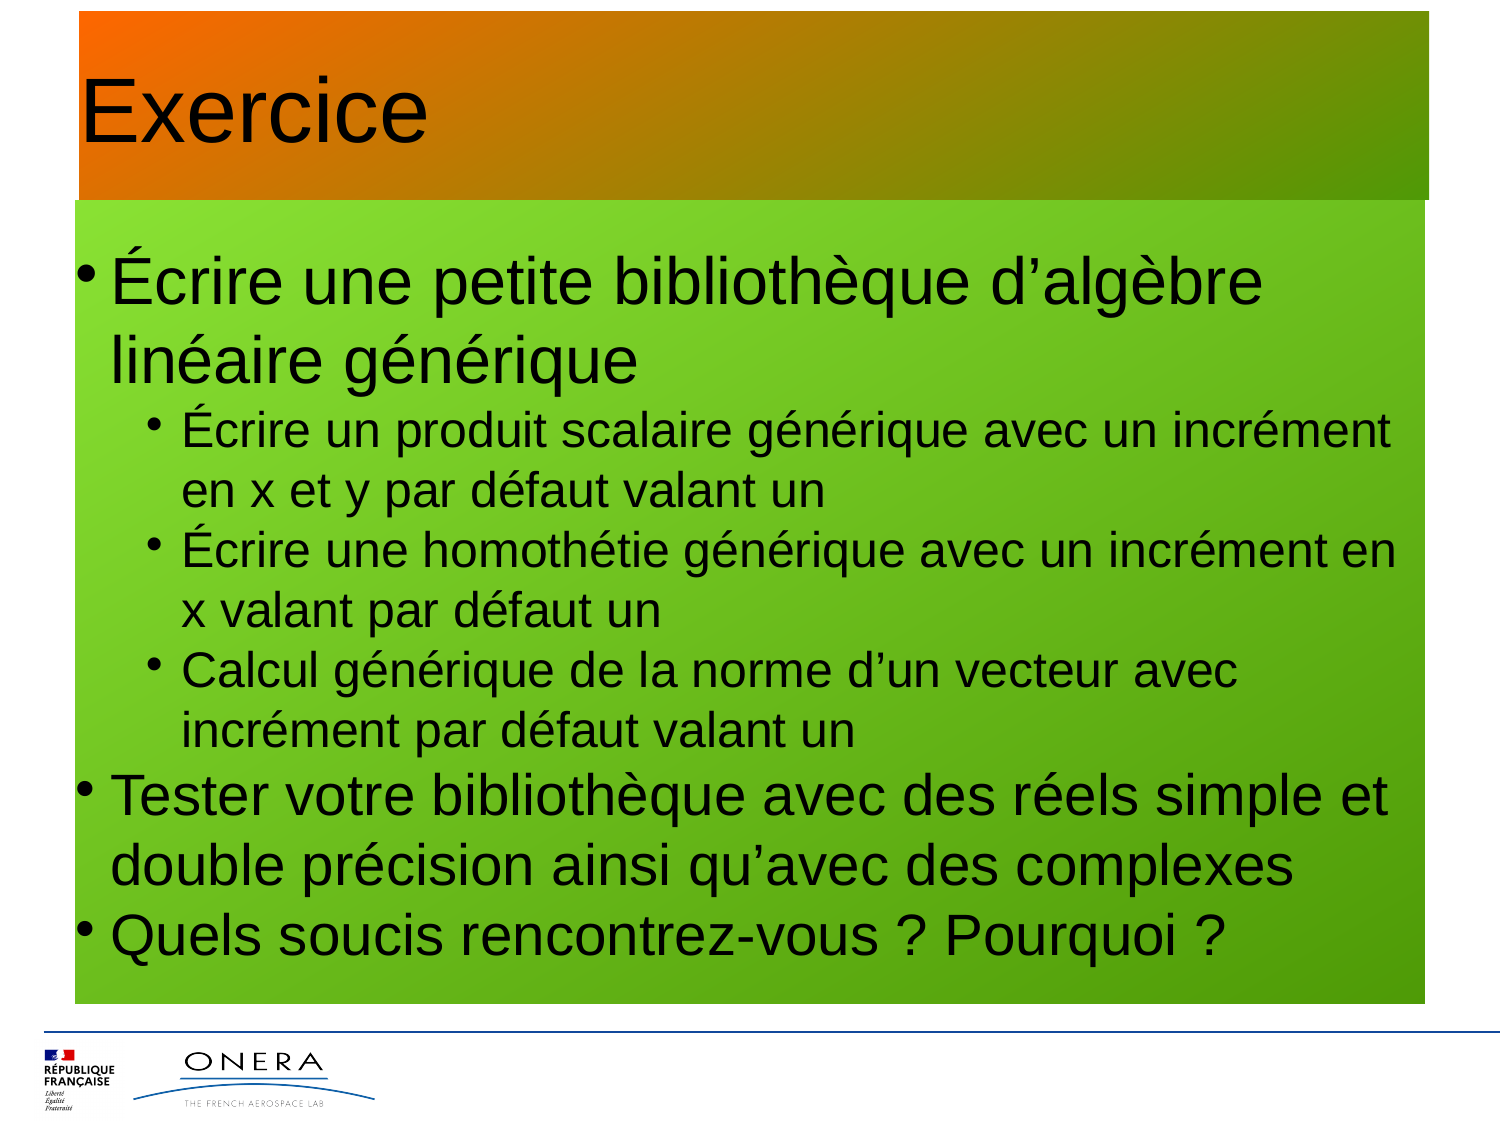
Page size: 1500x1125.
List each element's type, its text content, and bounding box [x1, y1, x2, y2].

picture [34, 1039, 125, 1121]
text_box Exercice [79, 11, 1430, 200]
picture [133, 1052, 375, 1107]
text_box Écrire une petite bibliothèque d’algèbre linéaire générique Écrire un produit scalaire générique avec un incrément en x et y par défaut valant un Écrire une homothétie générique avec un incrément en x valant par défaut un Calcul générique de la norme d’un vecteur avec incrément par défaut valant un Tester votre bibliothèque avec des réels simple et double précision ainsi qu’avec des complexes Quels soucis rencontrez-vous ? Pourquoi ? [75, 200, 1425, 1004]
